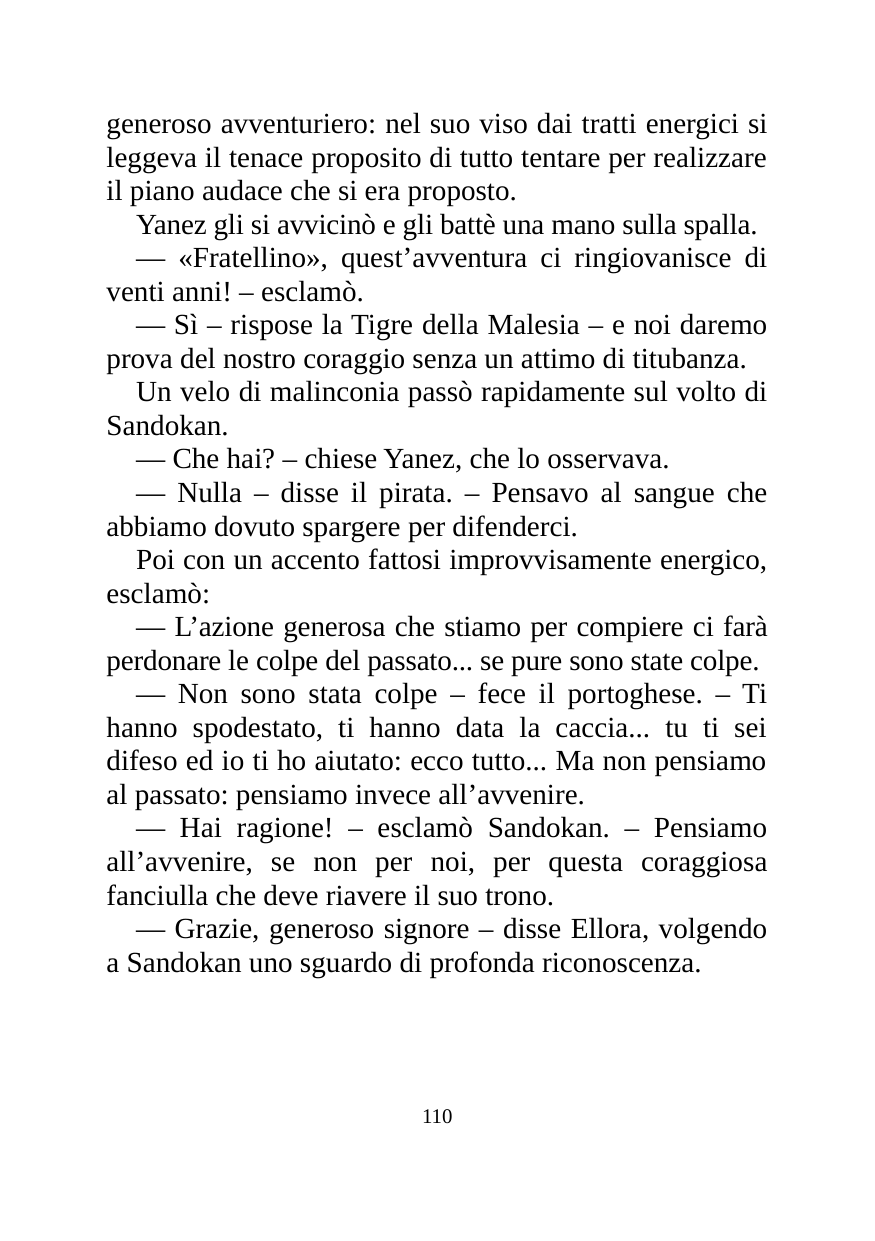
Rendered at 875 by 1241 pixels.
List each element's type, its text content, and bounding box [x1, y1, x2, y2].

text — Nulla – disse il pirata. – Pensavo al sangue che abbiamo dovuto spargere per difenderci. [106, 475, 768, 542]
text generoso avventuriero: nel suo viso dai tratti energici si leggeva il tenace proposito di tutto tentare per realizzare il piano audace che si era proposto. [106, 106, 768, 207]
text — Che hai? – chiese Yanez, che lo osservava. [106, 442, 768, 475]
text — Sì – rispose la Tigre della Malesia – e noi daremo prova del nostro coraggio senza un attimo di titubanza. [106, 307, 768, 374]
text — Non sono stata colpe – fece il portoghese. – Ti hanno spodestato, ti hanno data la caccia... tu ti sei difeso ed io ti ho aiutato: ecco tutto... Ma non pensiamo al passato: pensiamo invece all’avvenire. [106, 676, 768, 811]
text — Hai ragione! – esclamò Sandokan. – Pensiamo all’avvenire, se non per noi, per questa coraggiosa fanciulla che deve riavere il suo trono. [106, 811, 768, 911]
text — Grazie, generoso signore – disse Ellora, volgendo a Sandokan uno sguardo di profonda riconoscenza. [106, 911, 768, 978]
text Un velo di malinconia passò rapidamente sul volto di Sandokan. [106, 374, 768, 442]
text Yanez gli si avvicinò e gli battè una mano sulla spalla. [106, 207, 768, 240]
text — «Fratellino», quest’avventura ci ringiovanisce di venti anni! – esclamò. [106, 240, 768, 307]
text — L’azione generosa che stiamo per compiere ci farà perdonare le colpe del passato... se pure sono state colpe. [106, 609, 768, 676]
text Poi con un accento fattosi improvvisamente energico, esclamò: [106, 542, 768, 609]
